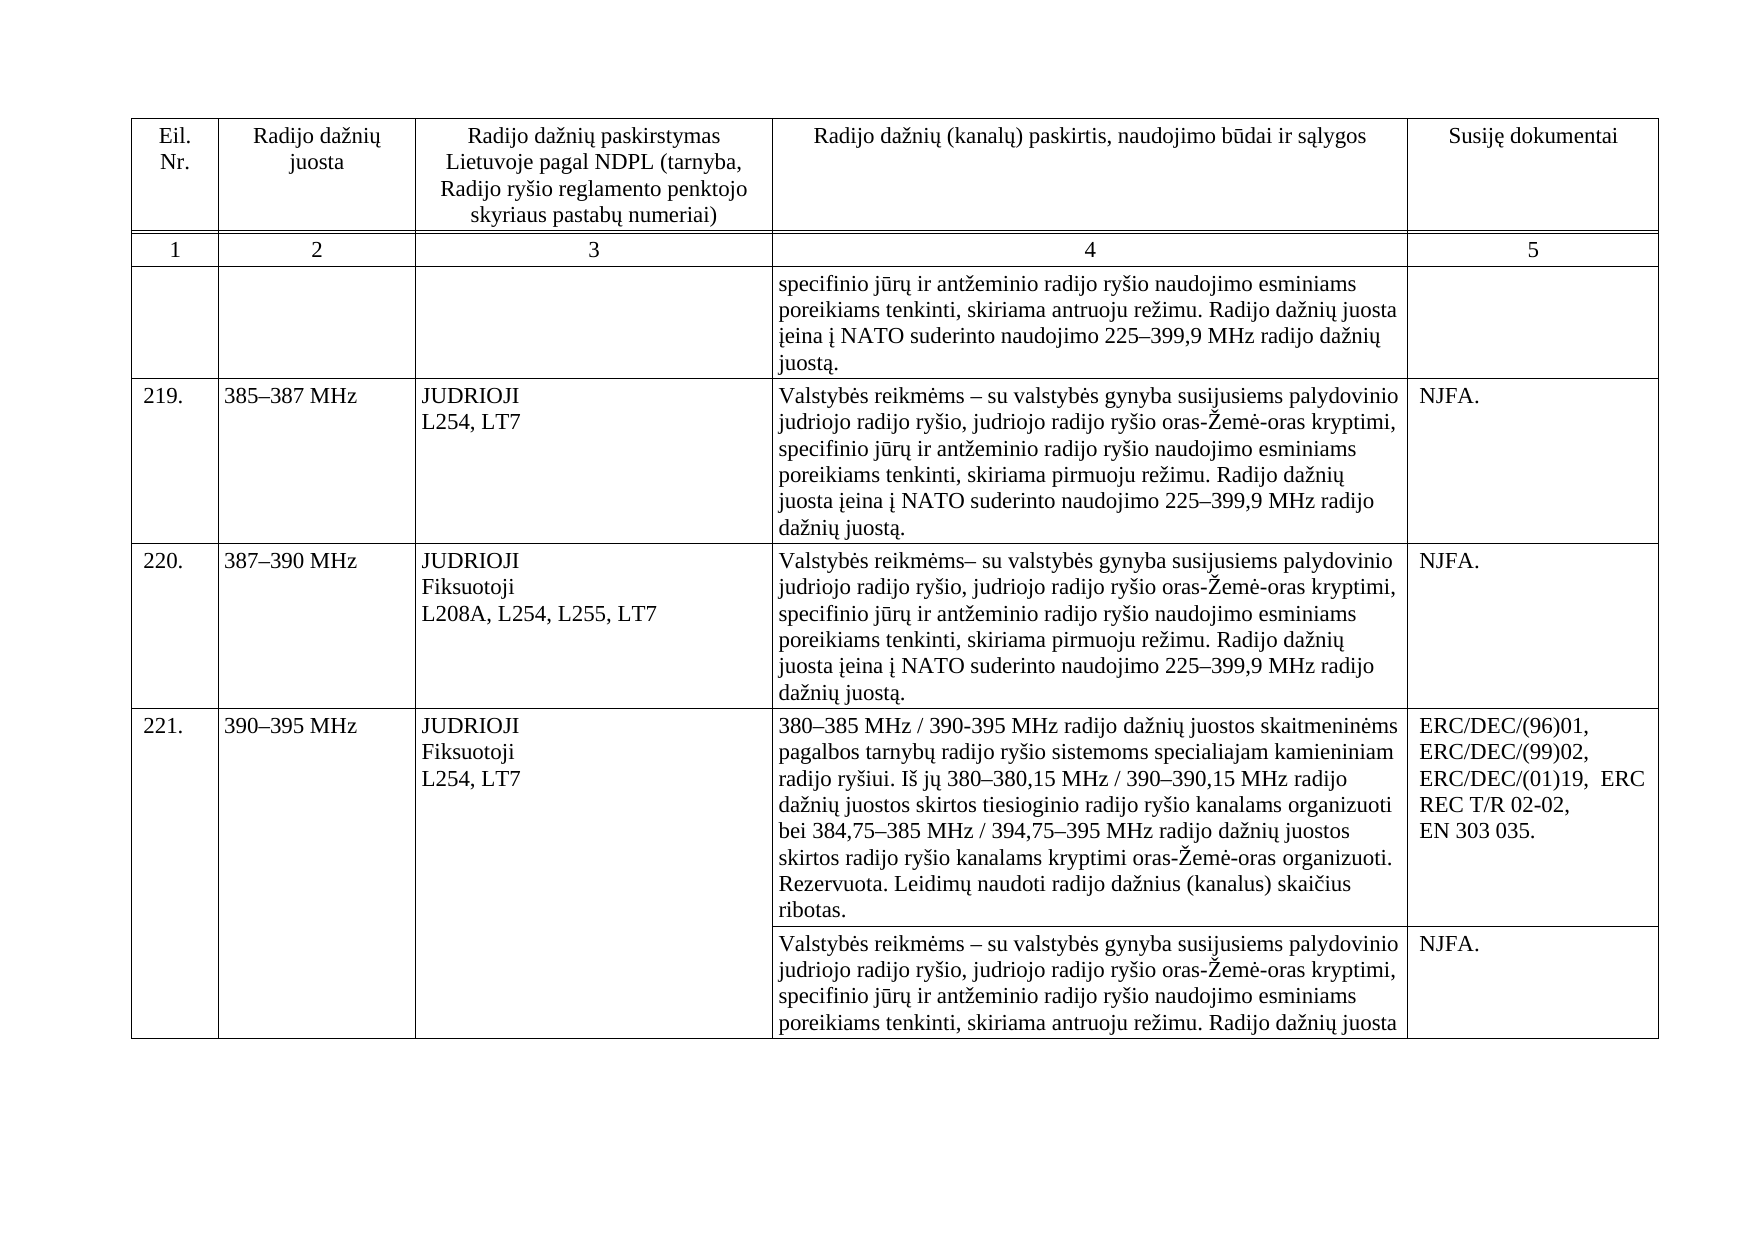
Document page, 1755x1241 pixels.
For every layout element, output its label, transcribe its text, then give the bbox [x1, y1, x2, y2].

table_cell JUDRIOJI L254, LT7 [416, 379, 772, 543]
table_cell 387–390 MHz [219, 544, 415, 708]
table_cell 221. [132, 709, 218, 1038]
table_cell 1 [132, 234, 218, 266]
table_cell 385–387 MHz [219, 379, 415, 543]
table_cell 3 [416, 234, 772, 266]
table_cell specifinio jūrų ir antžeminio radijo ryšio naudojimo esminiams poreikiams tenkinti, skiriama antruoju režimu. Radijo dažnių juosta įeina į NATO suderinto naudojimo 225–399,9 MHz radijo dažnių juostą. [773, 267, 1407, 378]
table_header Radijo dažnių juosta [219, 119, 415, 230]
table_cell NJFA. [1408, 379, 1658, 543]
table_cell [416, 267, 772, 378]
table_cell 390–395 MHz [219, 709, 415, 1038]
table_cell 5 [1408, 234, 1658, 266]
table_header Eil. Nr. [132, 119, 218, 230]
table_cell JUDRIOJI Fiksuotoji L254, LT7 [416, 709, 772, 1038]
table_cell ERC/DEC/(96)01, ERC/DEC/(99)02, ERC/DEC/(01)19, ERC REC T/R 02-02, EN 303 035. [1408, 709, 1658, 926]
table_header Susiję dokumentai [1408, 119, 1658, 230]
table_cell 219. [132, 379, 218, 543]
table_cell NJFA. [1408, 927, 1658, 1038]
table_cell NJFA. [1408, 544, 1658, 708]
table_header Radijo dažnių (kanalų) paskirtis, naudojimo būdai ir sąlygos [773, 119, 1407, 230]
table_cell 220. [132, 544, 218, 708]
table_cell Valstybės reikmėms– su valstybės gynyba susijusiems palydovinio judriojo radijo ryšio, judriojo radijo ryšio oras-Žemė-oras kryptimi, specifinio jūrų ir antžeminio radijo ryšio naudojimo esminiams poreikiams tenkinti, skiriama pirmuoju režimu. Radijo dažnių juosta įeina į NATO suderinto naudojimo 225–399,9 MHz radijo dažnių juostą. [773, 544, 1407, 708]
table_cell [132, 267, 218, 378]
table_cell 4 [773, 234, 1407, 266]
table_cell JUDRIOJI Fiksuotoji L208A, L254, L255, LT7 [416, 544, 772, 708]
table_cell 380–385 MHz / 390-395 MHz radijo dažnių juostos skaitmeninėms pagalbos tarnybų radijo ryšio sistemoms specialiajam kamieniniam radijo ryšiui. Iš jų 380–380,15 MHz / 390–390,15 MHz radijo dažnių juostos skirtos tiesioginio radijo ryšio kanalams organizuoti bei 384,75–385 MHz / 394,75–395 MHz radijo dažnių juostos skirtos radijo ryšio kanalams kryptimi oras-Žemė-oras organizuoti. Rezervuota. Leidimų naudoti radijo dažnius (kanalus) skaičius ribotas. [773, 709, 1407, 926]
table_header Radijo dažnių paskirstymas Lietuvoje pagal NDPL (tarnyba, Radijo ryšio reglamento penktojo skyriaus pastabų numeriai) [416, 119, 772, 230]
table_cell Valstybės reikmėms – su valstybės gynyba susijusiems palydovinio judriojo radijo ryšio, judriojo radijo ryšio oras-Žemė-oras kryptimi, specifinio jūrų ir antžeminio radijo ryšio naudojimo esminiams poreikiams tenkinti, skiriama antruoju režimu. Radijo dažnių juosta [773, 927, 1407, 1038]
table_cell Valstybės reikmėms – su valstybės gynyba susijusiems palydovinio judriojo radijo ryšio, judriojo radijo ryšio oras-Žemė-oras kryptimi, specifinio jūrų ir antžeminio radijo ryšio naudojimo esminiams poreikiams tenkinti, skiriama pirmuoju režimu. Radijo dažnių juosta įeina į NATO suderinto naudojimo 225–399,9 MHz radijo dažnių juostą. [773, 379, 1407, 543]
table_cell [1408, 267, 1658, 378]
table_cell [219, 267, 415, 378]
table_cell 2 [219, 234, 415, 266]
